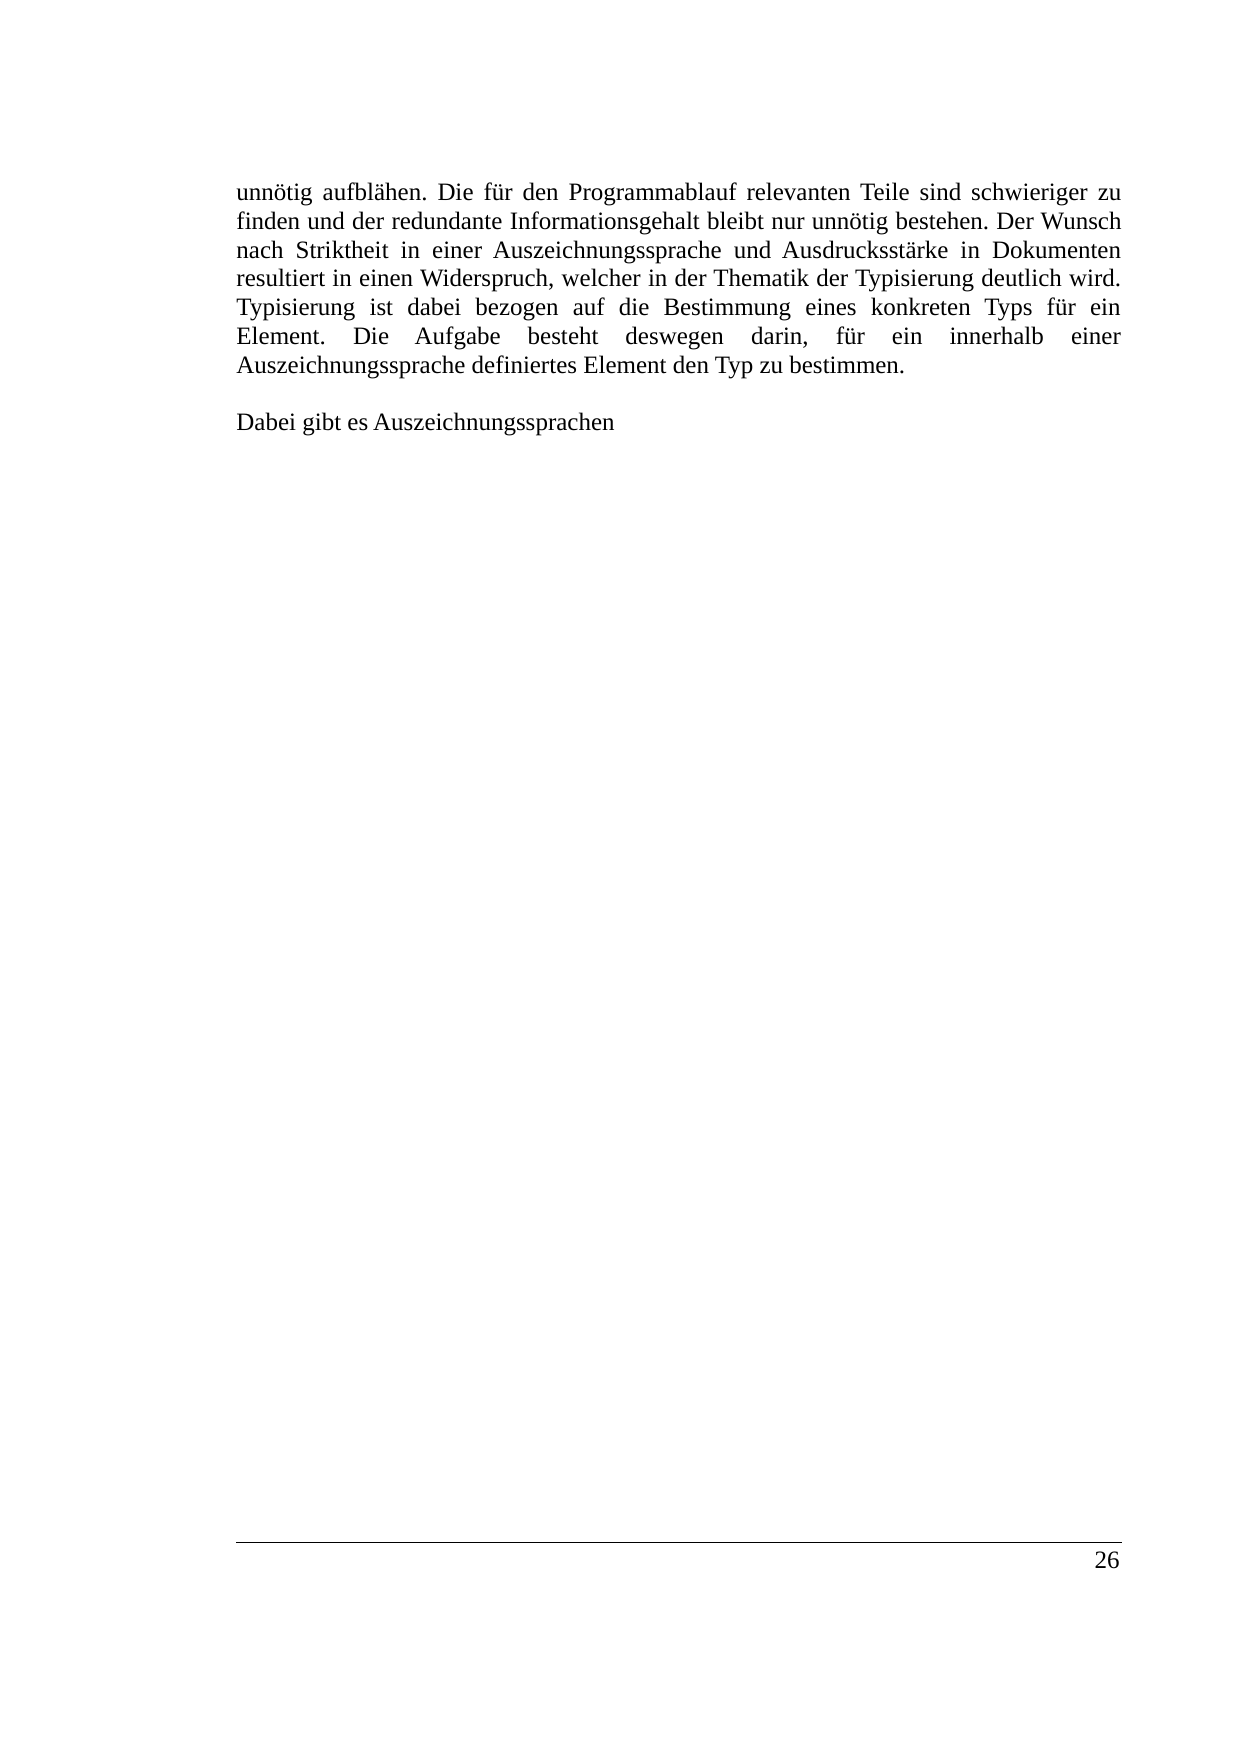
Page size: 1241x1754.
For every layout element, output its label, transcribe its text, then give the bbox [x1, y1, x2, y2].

text Dabei gibt es Auszeichnungssprachen [236, 407, 1122, 436]
text unnötig aufblähen. Die für den Programmablauf relevanten Teile sind schwieriger zu finden und der redundante Informationsgehalt bleibt nur unnötig bestehen. Der Wunsch nach Striktheit in einer Auszeichnungssprache und Ausdrucksstärke in Dokumenten resultiert in einen Widerspruch, welcher in der Thematik der Typisierung deutlich wird. Typisierung ist dabei bezogen auf die Bestimmung eines konkreten Typs für ein Element. Die Aufgabe besteht deswegen darin, für ein innerhalb einer Auszeichnungssprache definiertes Element den Typ zu bestimmen. [236, 177, 1122, 378]
